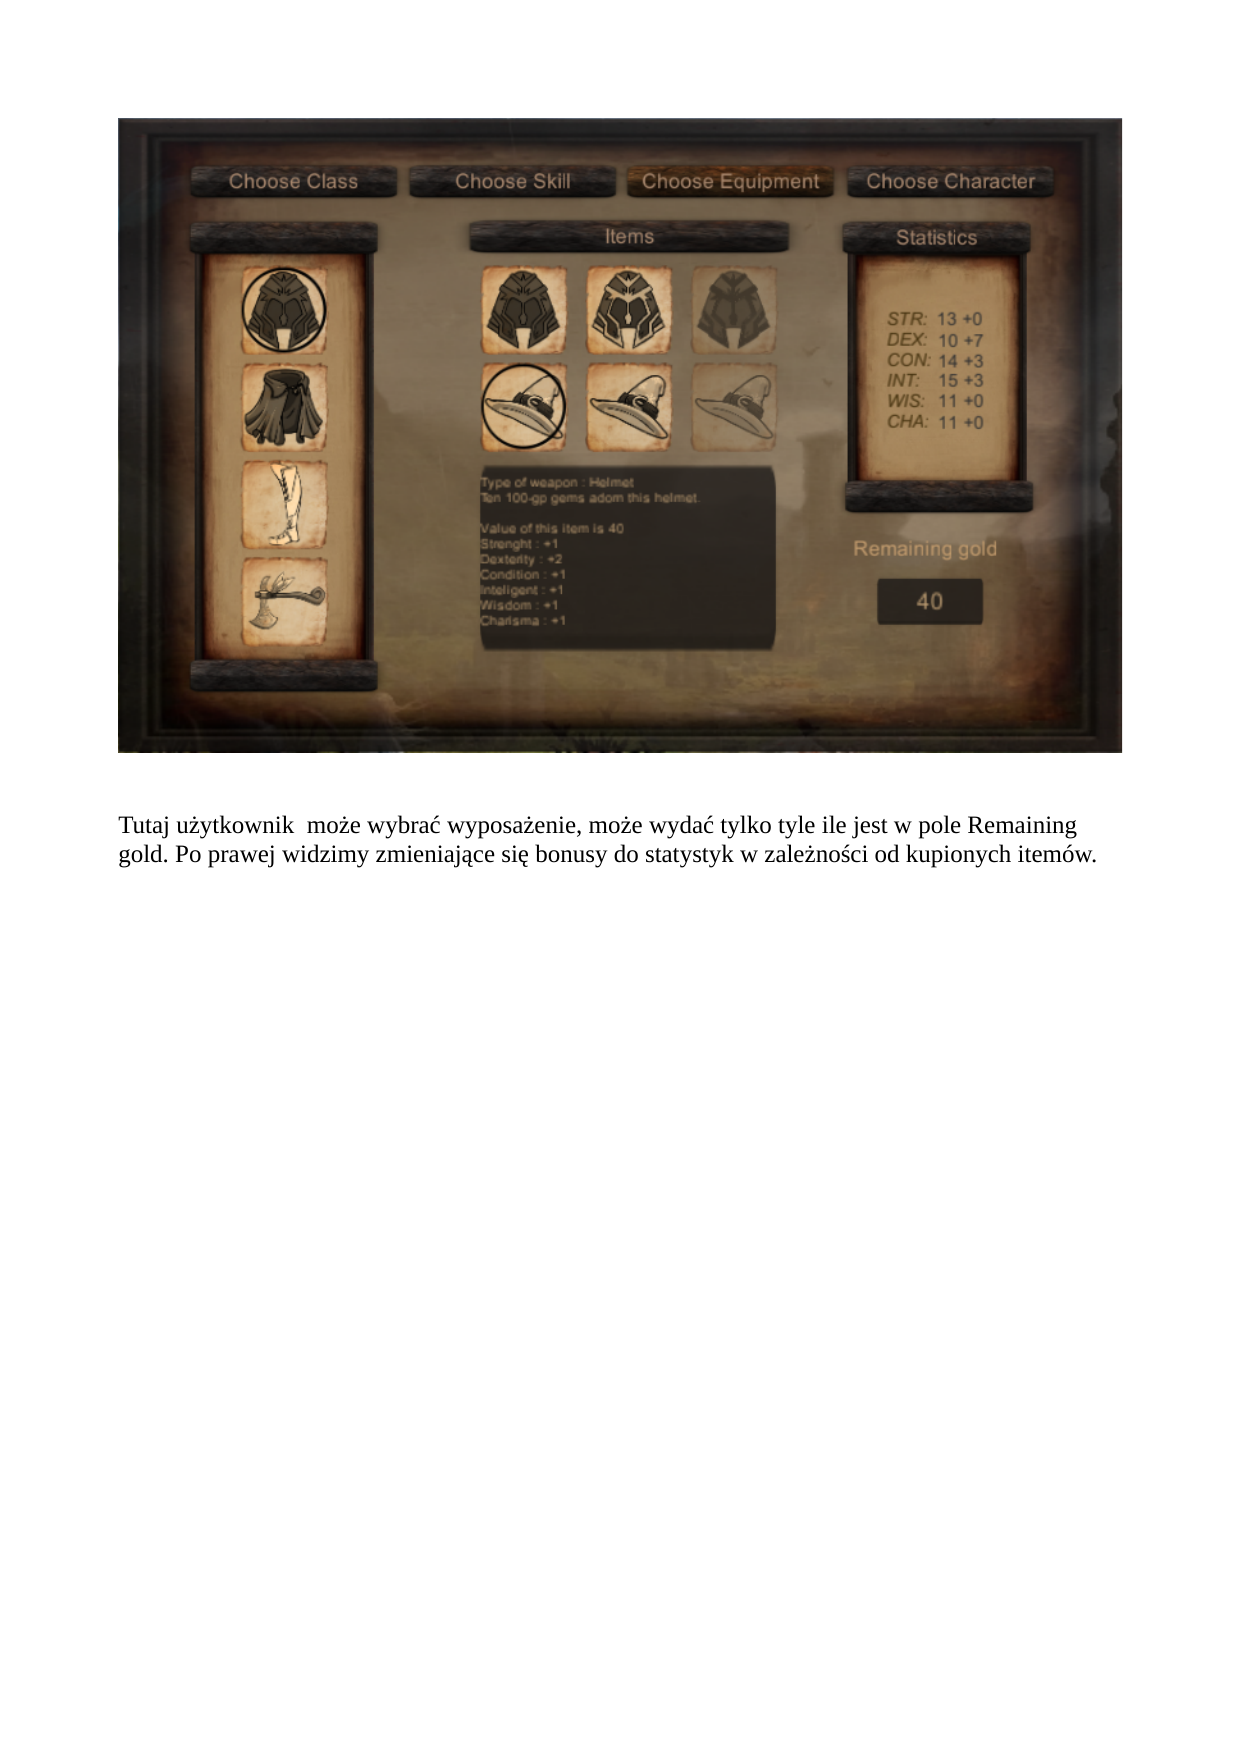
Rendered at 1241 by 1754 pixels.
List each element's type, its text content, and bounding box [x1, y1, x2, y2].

text Tutaj użytkownik może wybrać wyposażenie, może wydać tylko tyle ile jest w pole Remaining gold. Po prawej widzimy zmieniające się bonusy do statystyk w zależności od kupionych itemów. [118, 810, 1122, 867]
picture [118, 118, 1123, 753]
